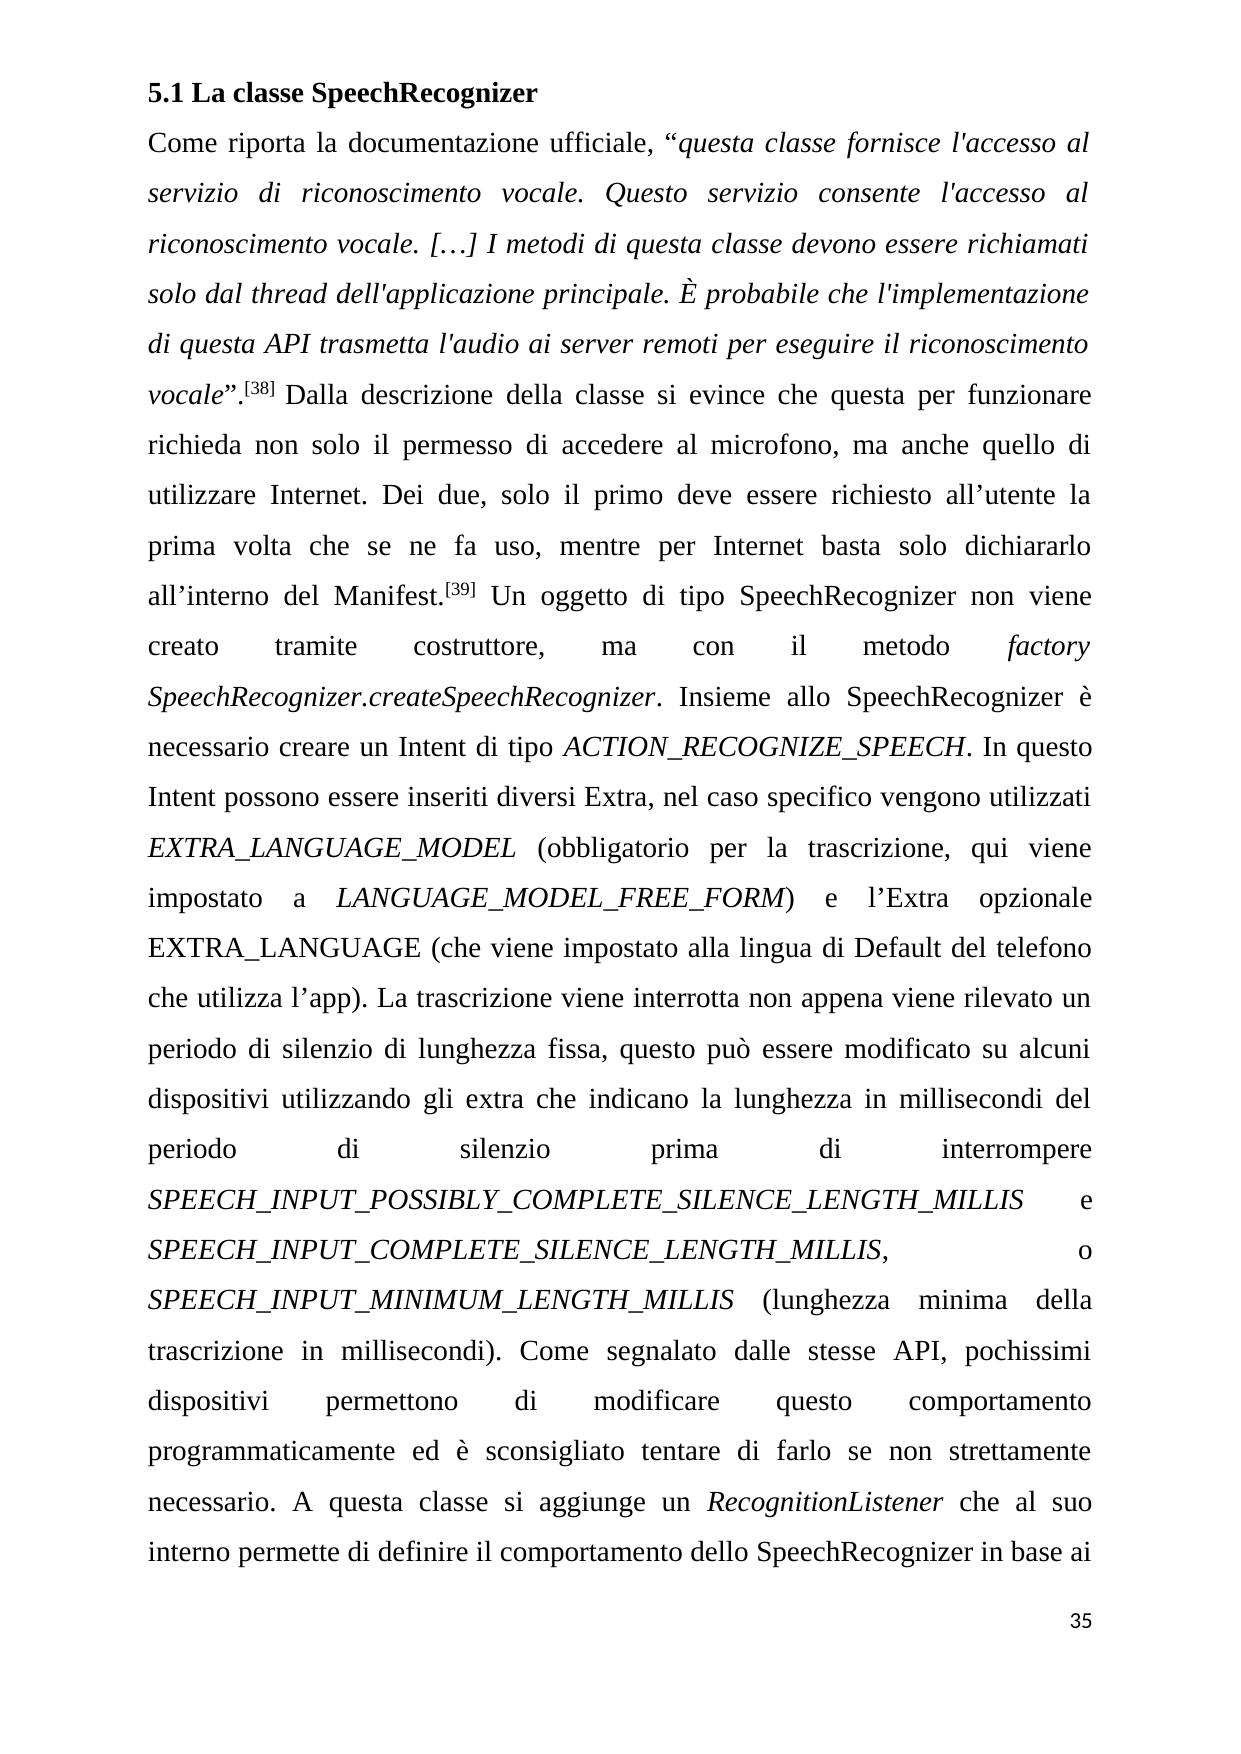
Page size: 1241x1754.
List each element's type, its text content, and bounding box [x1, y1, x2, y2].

subtitle 5.1 La classe SpeechRecognizer [148, 75, 1092, 108]
text Come riporta la documentazione ufficiale, “questa classe fornisce l'accesso al servizio di riconoscimento vocale. Questo servizio consente l'accesso al riconoscimento vocale. […] I metodi di questa classe devono essere richiamati solo dal thread dell'applicazione principale. È probabile che l'implementazione di questa API trasmetta l'audio ai server remoti per eseguire il riconoscimento vocale”.[38] Dalla descrizione della classe si evince che questa per funzionare richieda non solo il permesso di accedere al microfono, ma anche quello di utilizzare Internet. Dei due, solo il primo deve essere richiesto all’utente la prima volta che se ne fa uso, mentre per Internet basta solo dichiararlo all’interno del Manifest.[39] Un oggetto di tipo SpeechRecognizer non viene creato tramite costruttore, ma con il metodo factory SpeechRecognizer.createSpeechRecognizer. Insieme allo SpeechRecognizer è necessario creare un Intent di tipo ACTION_RECOGNIZE_SPEECH. In questo Intent possono essere inseriti diversi Extra, nel caso specifico vengono utilizzati EXTRA_LANGUAGE_MODEL (obbligatorio per la trascrizione, qui viene impostato a LANGUAGE_MODEL_FREE_FORM) e l’Extra opzionale EXTRA_LANGUAGE (che viene impostato alla lingua di Default del telefono che utilizza l’app). La trascrizione viene interrotta non appena viene rilevato un periodo di silenzio di lunghezza fissa, questo può essere modificato su alcuni dispositivi utilizzando gli extra che indicano la lunghezza in millisecondi del periodo di silenzio prima di interrompere SPEECH_INPUT_POSSIBLY_COMPLETE_SILENCE_LENGTH_MILLIS e SPEECH_INPUT_COMPLETE_SILENCE_LENGTH_MILLIS, o SPEECH_INPUT_MINIMUM_LENGTH_MILLIS (lunghezza minima della trascrizione in millisecondi). Come segnalato dalle stesse API, pochissimi dispositivi permettono di modificare questo comportamento programmaticamente ed è sconsigliato tentare di farlo se non strettamente necessario. A questa classe si aggiunge un RecognitionListener che al suo interno permette di definire il comportamento dello SpeechRecognizer in base ai [148, 125, 1092, 1568]
